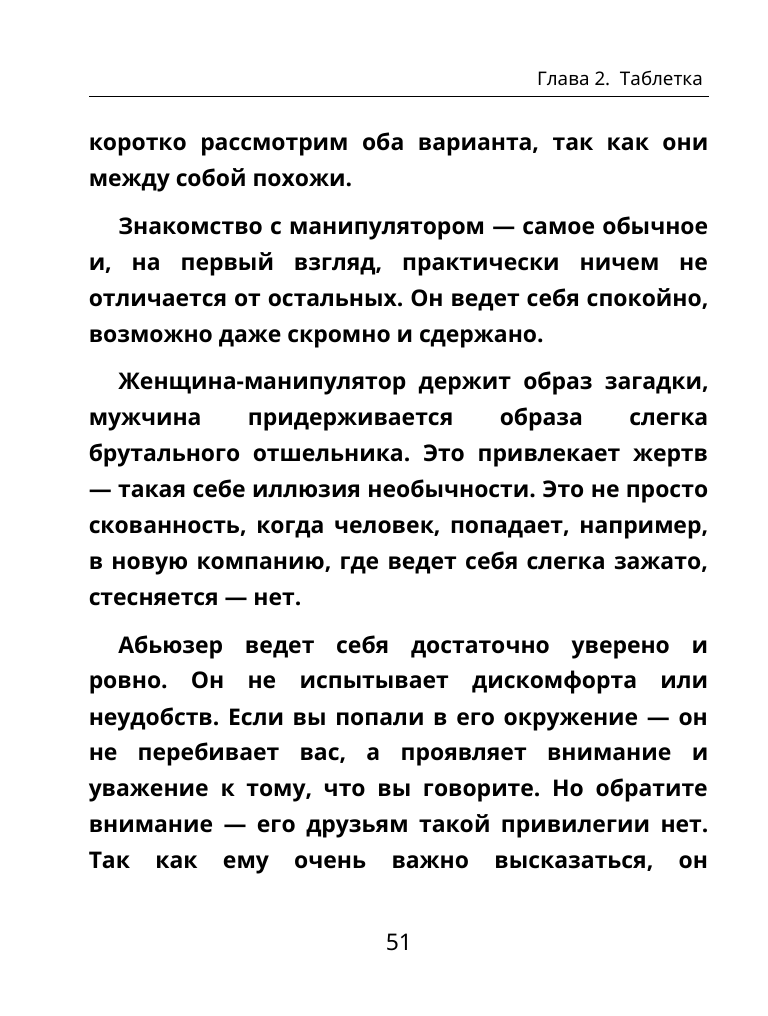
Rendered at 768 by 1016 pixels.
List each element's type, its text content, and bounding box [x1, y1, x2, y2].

text Женщина-манипулятор держит образ загадки, мужчина придерживается образа слегка брутального отшельника. Это привлекает жертв — такая себе иллюзия необычности. Это не просто скованность, когда человек, попадает, например, в новую компанию, где ведет себя слегка зажато, стесняется — нет. [88, 365, 709, 612]
text Знакомство с манипулятором — самое обычное и, на первый взгляд, практически ничем не отличается от остальных. Он ведет себя спокойно, возможно даже скромно и сдержано. [88, 210, 709, 349]
text Абьюзер ведет себя достаточно уверено и ровно. Он не испытывает дискомфорта или неудобств. Если вы попали в его окружение — он не перебивает вас, а проявляет внимание и уважение к тому, что вы говорите. Но обратите внимание — его друзьям такой привилегии нет. Так как ему очень важно высказаться, он [88, 628, 709, 875]
text коротко рассмотрим оба варианта, так как они между собой похожи. [88, 126, 709, 193]
